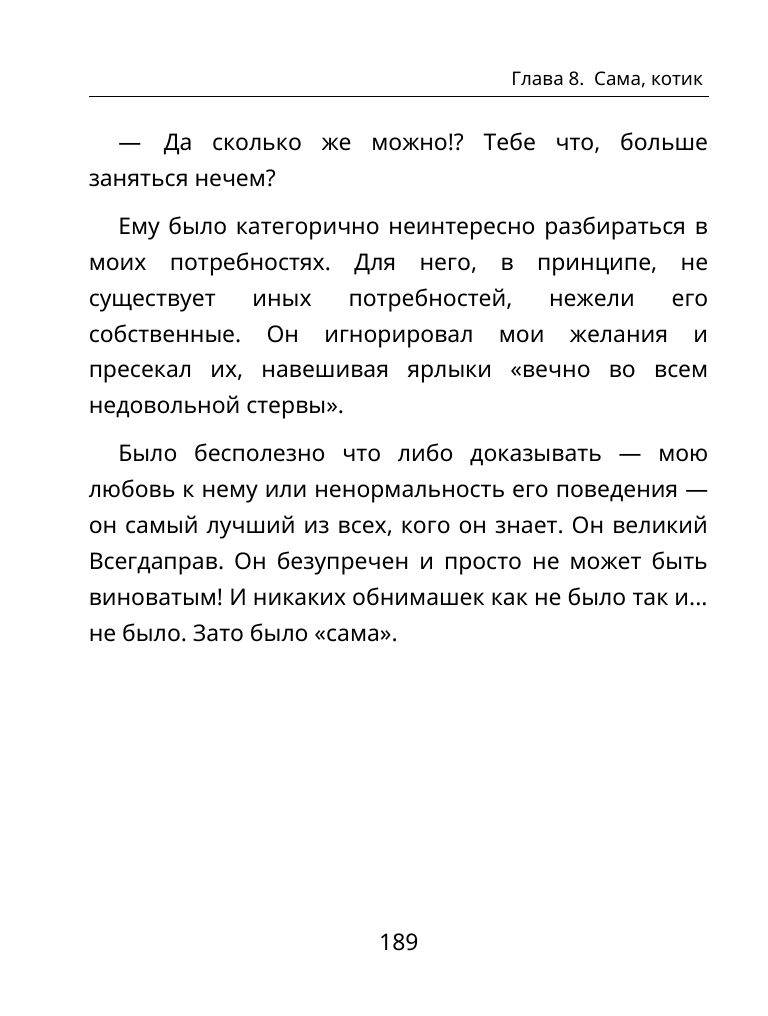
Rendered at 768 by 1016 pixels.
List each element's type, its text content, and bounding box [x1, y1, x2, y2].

list Да сколько же можно!? Тебе что, больше заняться нечем? [88, 126, 709, 193]
text Было бесполезно что либо доказывать — мою любовь к нему или ненормальность его поведения — он самый лучший из всех, кого он знает. Он великий Всегдаправ. Он безупречен и просто не может быть виноватым! И никаких обнимашек как не было так и... не было. Зато было «сама». [88, 437, 709, 648]
text Ему было категорично неинтересно разбираться в моих потребностях. Для него, в принципе, не существует иных потребностей, нежели его собственные. Он игнорировал мои желания и пресекал их, навешивая ярлыки «вечно во всем недовольной стервы». [88, 210, 709, 421]
